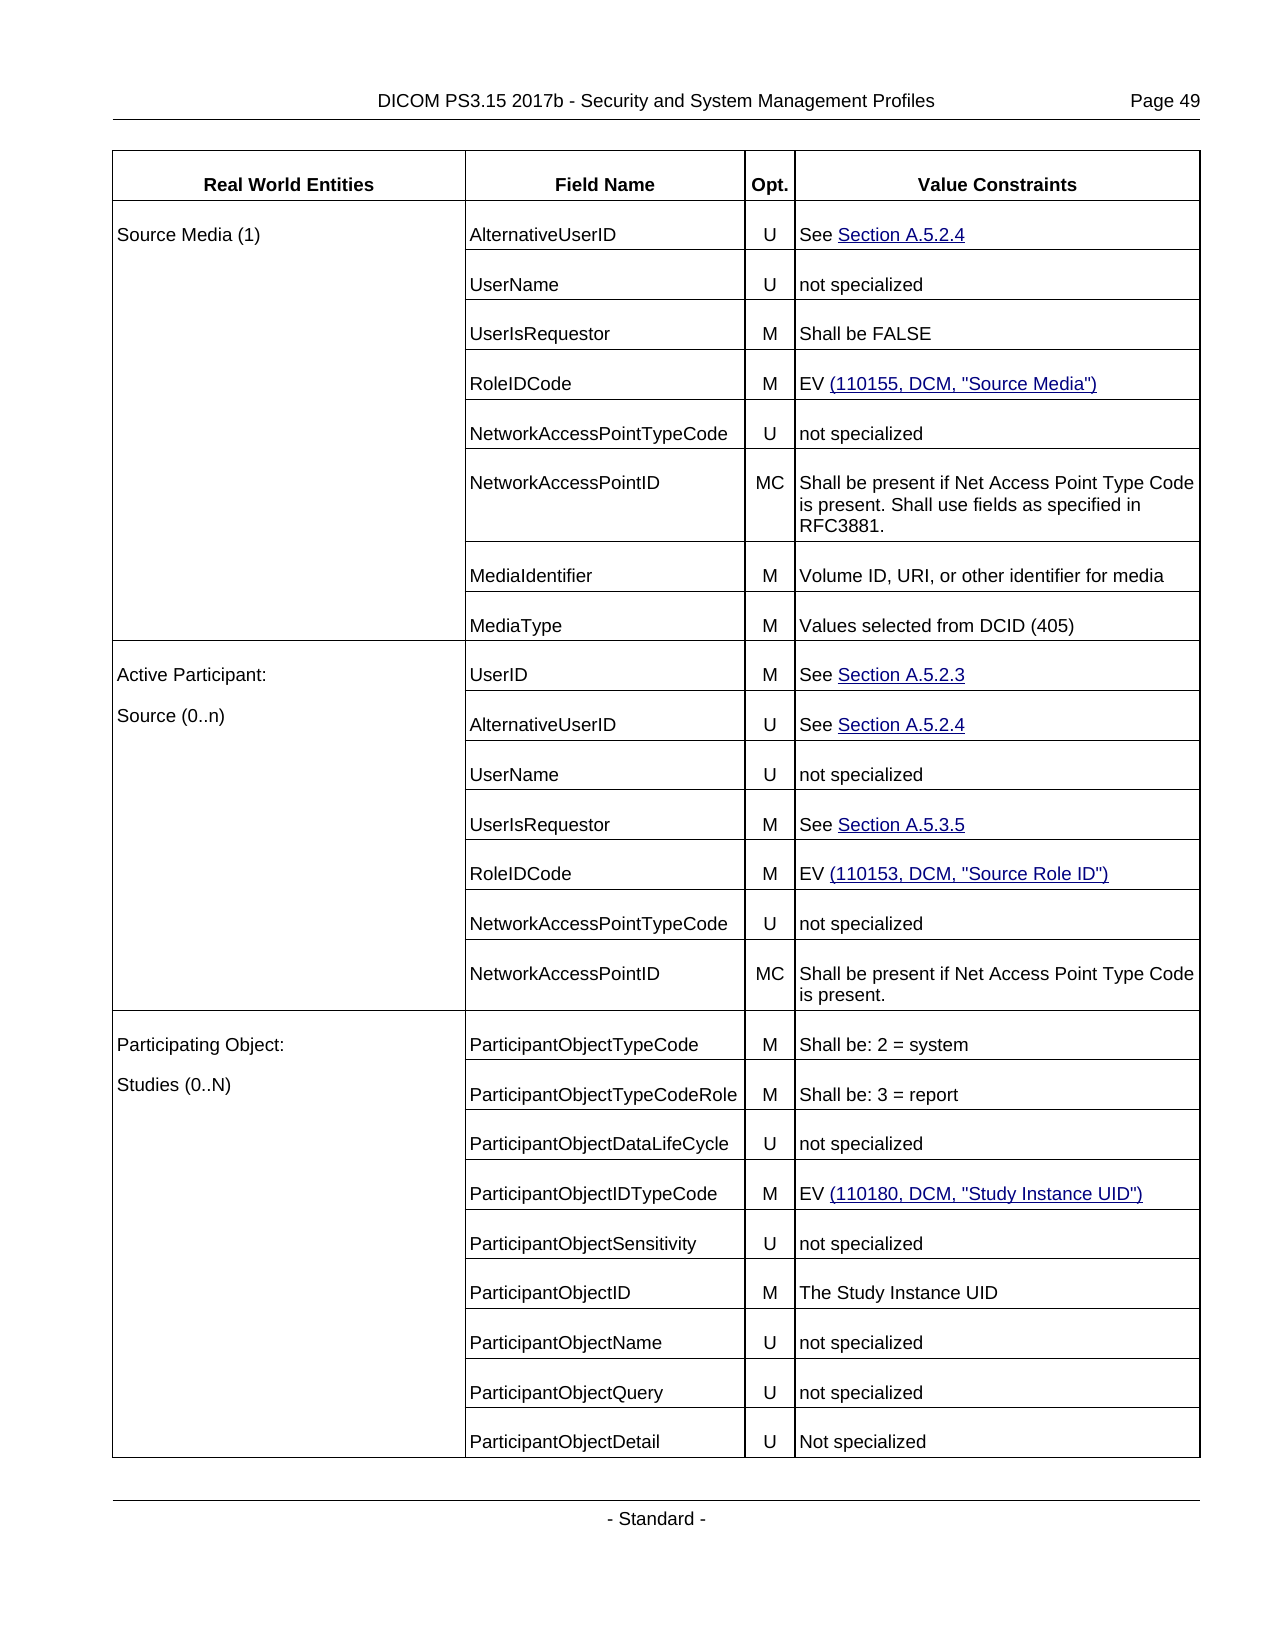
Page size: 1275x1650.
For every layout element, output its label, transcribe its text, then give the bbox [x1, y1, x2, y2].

table_cell not specialized [796, 1110, 1199, 1159]
table_cell RoleIDCode [466, 350, 744, 398]
table_cell EV (110155, DCM, "Source Media") [796, 350, 1199, 398]
table_cell U [746, 250, 794, 299]
table_cell M [746, 542, 794, 591]
table_cell NetworkAccessPointID [466, 940, 744, 1010]
table_cell ParticipantObjectSensitivity [466, 1210, 744, 1258]
table_cell not specialized [796, 400, 1199, 448]
table_cell not specialized [796, 741, 1199, 789]
table_cell AlternativeUserID [466, 691, 744, 740]
table_cell See Section A.5.2.4 [796, 691, 1199, 740]
table_cell The Study Instance UID [796, 1259, 1199, 1308]
table_cell MediaType [466, 592, 744, 640]
table_cell See Section A.5.2.3 [796, 641, 1199, 690]
table_cell ParticipantObjectName [466, 1309, 744, 1357]
table_header Value Constraints [796, 151, 1199, 200]
table_cell not specialized [796, 890, 1199, 938]
table_cell M [746, 840, 794, 889]
table_cell M [746, 641, 794, 690]
table_cell not specialized [796, 1359, 1199, 1407]
table_header Real World Entities [113, 151, 465, 200]
table_cell Shall be present if Net Access Point Type Code is present. Shall use fields as specified in RFC3881. [796, 449, 1199, 541]
table_cell AlternativeUserID [466, 201, 744, 249]
table_cell U [746, 1408, 794, 1457]
table_cell not specialized [796, 1309, 1199, 1357]
table_cell U [746, 741, 794, 789]
table_cell not specialized [796, 250, 1199, 299]
table_header Opt. [746, 151, 794, 200]
table_cell NetworkAccessPointTypeCode [466, 890, 744, 938]
table_cell M [746, 1259, 794, 1308]
table_cell ParticipantObjectIDTypeCode [466, 1160, 744, 1208]
table_cell M [746, 592, 794, 640]
table_header Field Name [466, 151, 744, 200]
table_cell U [746, 1210, 794, 1258]
table_cell U [746, 1359, 794, 1407]
table_cell ParticipantObjectDetail [466, 1408, 744, 1457]
table_cell See Section A.5.2.4 [796, 201, 1199, 249]
table_cell M [746, 300, 794, 349]
table_cell Active Participant: Source (0..n) [113, 641, 465, 1010]
table_cell U [746, 691, 794, 740]
table_cell Shall be: 3 = report [796, 1060, 1199, 1109]
table_cell UserID [466, 641, 744, 690]
table_cell MC [746, 940, 794, 1010]
table_cell NetworkAccessPointTypeCode [466, 400, 744, 448]
table_cell Shall be: 2 = system [796, 1011, 1199, 1059]
table_cell ParticipantObjectID [466, 1259, 744, 1308]
table_cell See Section A.5.3.5 [796, 790, 1199, 839]
table_cell MC [746, 449, 794, 541]
table_cell U [746, 890, 794, 938]
table_cell RoleIDCode [466, 840, 744, 889]
table_cell ParticipantObjectDataLifeCycle [466, 1110, 744, 1159]
table_cell U [746, 400, 794, 448]
table_cell UserName [466, 741, 744, 789]
table_cell UserIsRequestor [466, 300, 744, 349]
table_cell Shall be FALSE [796, 300, 1199, 349]
table_cell Not specialized [796, 1408, 1199, 1457]
table_cell ParticipantObjectQuery [466, 1359, 744, 1407]
table_cell Participating Object: Studies (0..N) [113, 1011, 465, 1457]
table_cell UserIsRequestor [466, 790, 744, 839]
table_cell Values selected from DCID (405) [796, 592, 1199, 640]
table_cell U [746, 1309, 794, 1357]
table_cell ParticipantObjectTypeCodeRole [466, 1060, 744, 1109]
table_cell M [746, 350, 794, 398]
table_cell UserName [466, 250, 744, 299]
table_cell M [746, 1011, 794, 1059]
table_cell EV (110180, DCM, "Study Instance UID") [796, 1160, 1199, 1208]
table_cell U [746, 201, 794, 249]
table_cell M [746, 1060, 794, 1109]
table_cell Shall be present if Net Access Point Type Code is present. [796, 940, 1199, 1010]
table_cell U [746, 1110, 794, 1159]
table_cell ParticipantObjectTypeCode [466, 1011, 744, 1059]
table_cell M [746, 1160, 794, 1208]
table_cell NetworkAccessPointID [466, 449, 744, 541]
table_cell Volume ID, URI, or other identifier for media [796, 542, 1199, 591]
table_cell EV (110153, DCM, "Source Role ID") [796, 840, 1199, 889]
table_cell M [746, 790, 794, 839]
table_cell Source Media (1) [113, 201, 465, 640]
table_cell MediaIdentifier [466, 542, 744, 591]
table_cell not specialized [796, 1210, 1199, 1258]
